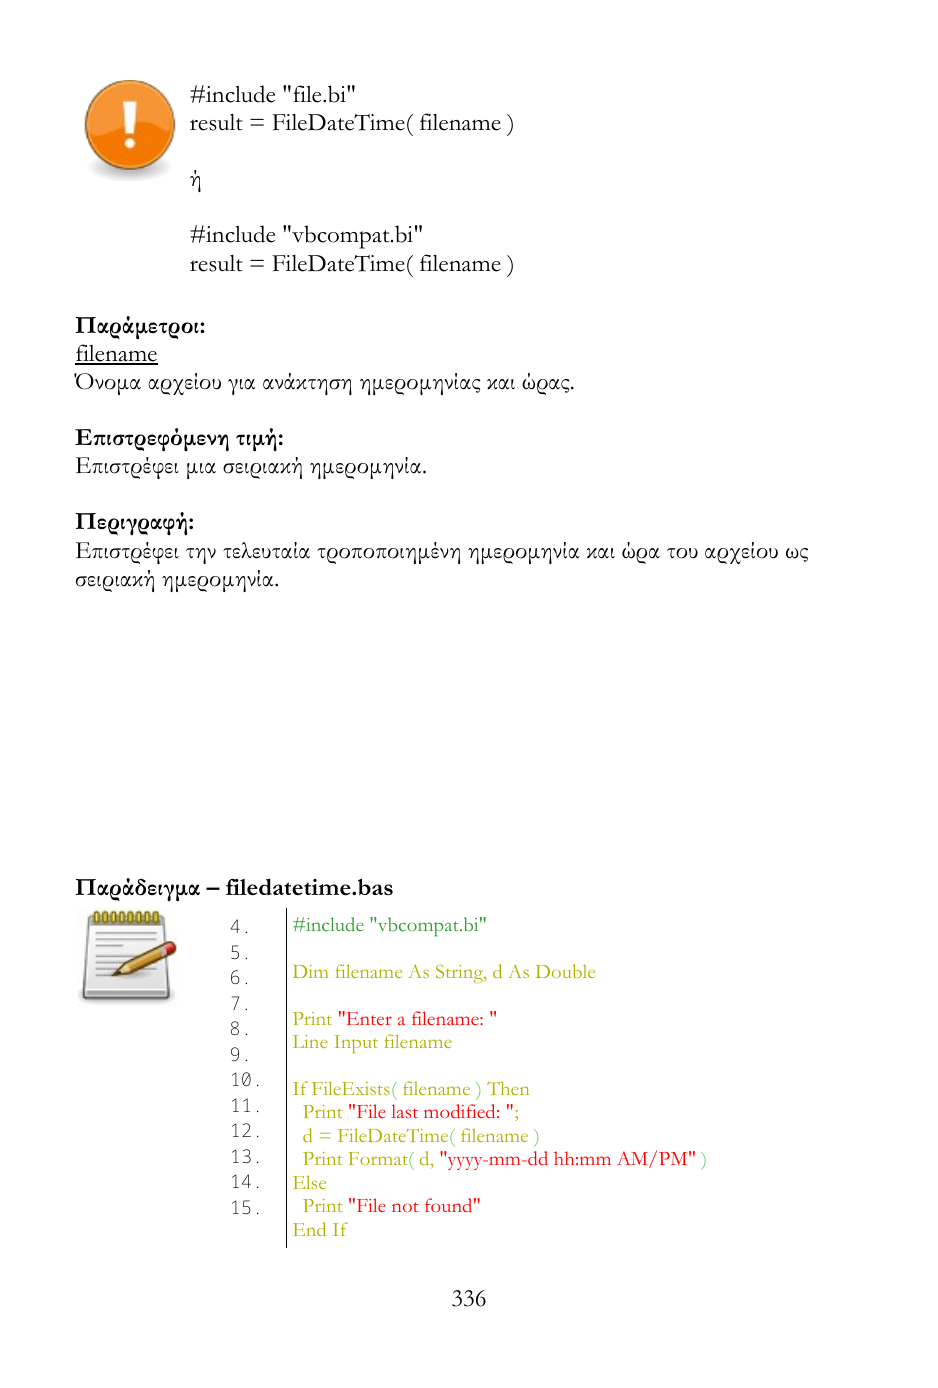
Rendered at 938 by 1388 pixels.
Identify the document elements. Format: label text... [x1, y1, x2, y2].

table_header [75, 75, 183, 283]
text Όνομα αρχείου για ανάκτηση ημερομηνίας και ώρας. [75, 368, 862, 396]
text Επιστρέφει μια σειριακή ημερομηνία. [75, 452, 862, 480]
table_header #include "vbcompat.bi" Dim filename As String, d As Double Print "Enter a filename: " Line Input filename If FileExists( filename ) Then Print "File last modified: "; d = FileDateTime( filename ) Print Format( d, "yyyy-mm-dd hh:mm AM/PM" ) Else Print "File not found" End If [287, 908, 857, 1247]
text Περιγραφή: [75, 508, 862, 536]
picture [79, 80, 180, 181]
table_header #include "file.bi" result = FileDateTime( filename ) ή #include "vbcompat.bi" result = FileDateTime( filename ) [184, 75, 863, 283]
text Παράδειγμα – filedatetime.bas [75, 874, 862, 902]
table_header [186, 908, 286, 1247]
table_header [180, 902, 863, 1253]
text Επιστρέφει την τελευταία τροποποιημένη ημερομηνία και ώρα του αρχείου ως σειριακή ημερομηνία. [75, 536, 862, 593]
picture [77, 907, 178, 1008]
table_header [75, 902, 180, 1253]
text filename [75, 339, 862, 368]
text Επιστρεφόμενη τιμή: [75, 424, 862, 452]
text Παράμετροι: [75, 311, 862, 339]
